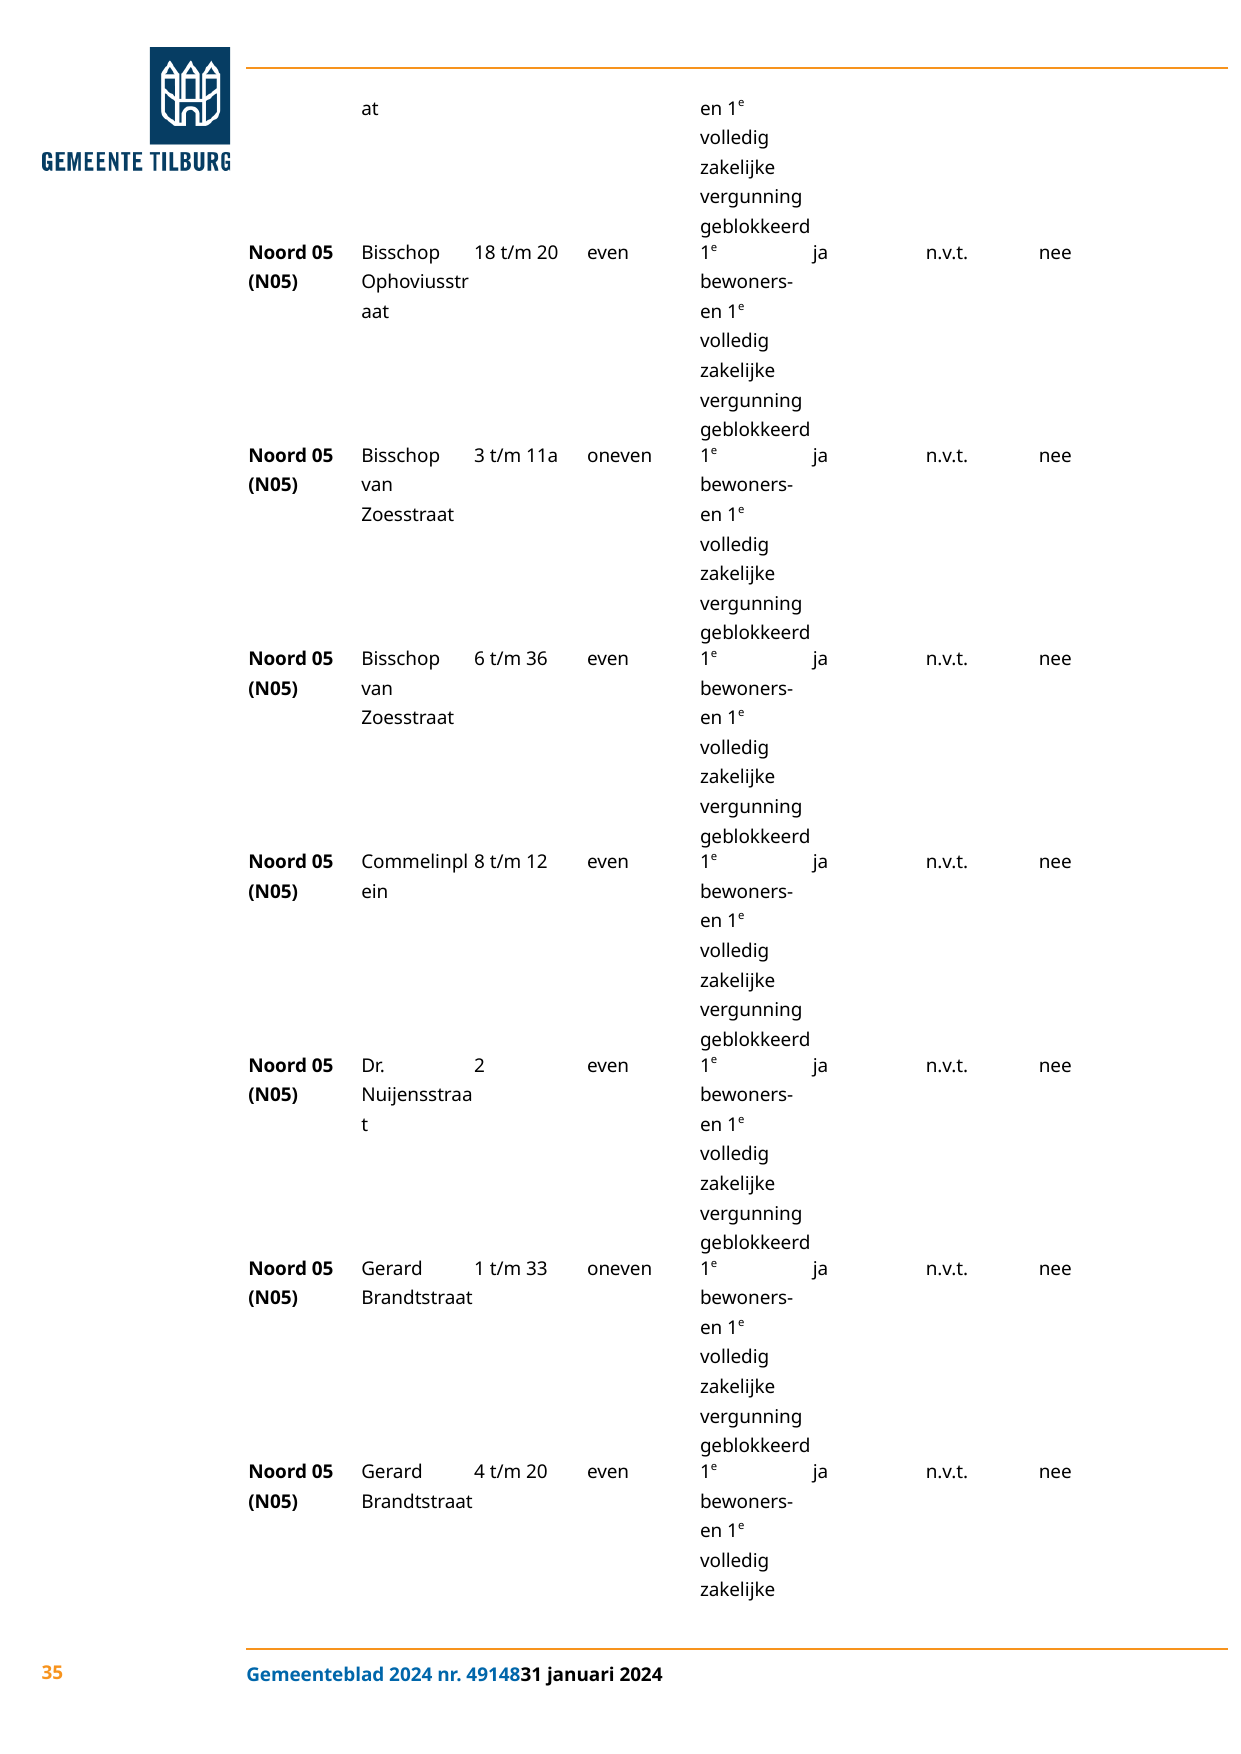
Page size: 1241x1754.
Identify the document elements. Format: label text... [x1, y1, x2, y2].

table_cell en 1e volledig zakelijke vergunning geblokkeerd [700, 95, 813, 239]
table_cell nee [1039, 239, 1152, 442]
table_cell even [587, 1458, 700, 1602]
table_cell 18 t/m 20 [474, 239, 587, 442]
table_cell ja [813, 1052, 926, 1255]
table_cell Bisschop van Zoesstraat [361, 442, 474, 645]
table_cell 6 t/m 36 [474, 645, 587, 848]
table_cell 1e bewoners- en 1e volledig zakelijke vergunning geblokkeerd [700, 849, 813, 1052]
table_cell 1e bewoners- en 1e volledig zakelijke vergunning geblokkeerd [700, 1052, 813, 1255]
table_cell even [587, 645, 700, 848]
table_cell [926, 95, 1038, 239]
table_cell Noord 05 (N05) [248, 645, 361, 848]
table_cell Bisschop van Zoesstraat [361, 645, 474, 848]
table_cell n.v.t. [926, 239, 1038, 442]
table_cell nee [1039, 442, 1152, 645]
table_cell nee [1039, 1255, 1152, 1458]
table_cell [813, 95, 926, 239]
table_cell nee [1039, 1052, 1152, 1255]
table_cell ja [813, 1255, 926, 1458]
table_cell even [587, 1052, 700, 1255]
table_cell Gerard Brandtstraat [361, 1255, 474, 1458]
table_cell ja [813, 239, 926, 442]
table_cell 1e bewoners- en 1e volledig zakelijke vergunning geblokkeerd [700, 239, 813, 442]
table_cell Bisschop Ophoviusstraat [361, 239, 474, 442]
table_cell [1039, 95, 1152, 239]
table_cell Gerard Brandtstraat [361, 1458, 474, 1602]
table_cell 1e bewoners- en 1e volledig zakelijke vergunning geblokkeerd [700, 645, 813, 848]
table_cell n.v.t. [926, 645, 1038, 848]
table_cell 1e bewoners- en 1e volledig zakelijke vergunning geblokkeerd [700, 1255, 813, 1458]
table_cell 1 t/m 33 [474, 1255, 587, 1458]
table_cell 2 [474, 1052, 587, 1255]
table_cell [474, 95, 587, 239]
table_cell n.v.t. [926, 849, 1038, 1052]
table_cell at [361, 95, 474, 239]
table_cell Dr. Nuijensstraat [361, 1052, 474, 1255]
table_cell oneven [587, 1255, 700, 1458]
table_cell Noord 05 (N05) [248, 1458, 361, 1602]
table_cell nee [1039, 1458, 1152, 1602]
table_cell Noord 05 (N05) [248, 442, 361, 645]
table_cell nee [1039, 645, 1152, 848]
table_cell even [587, 849, 700, 1052]
table_cell n.v.t. [926, 1052, 1038, 1255]
table_cell Noord 05 (N05) [248, 849, 361, 1052]
table_cell n.v.t. [926, 1458, 1038, 1602]
table_cell ja [813, 849, 926, 1052]
table_cell 1e bewoners- en 1e volledig zakelijke [700, 1458, 813, 1602]
table_cell ja [813, 1458, 926, 1602]
table_cell Noord 05 (N05) [248, 1255, 361, 1458]
table_cell nee [1039, 849, 1152, 1052]
table_cell ja [813, 645, 926, 848]
table_cell n.v.t. [926, 1255, 1038, 1458]
table_cell Commelinplein [361, 849, 474, 1052]
table_cell [248, 95, 361, 239]
table_cell 8 t/m 12 [474, 849, 587, 1052]
table_cell [587, 95, 700, 239]
table_cell n.v.t. [926, 442, 1038, 645]
table_cell 3 t/m 11a [474, 442, 587, 645]
table_cell oneven [587, 442, 700, 645]
picture [41, 47, 231, 172]
table_cell ja [813, 442, 926, 645]
table_cell even [587, 239, 700, 442]
table_cell 4 t/m 20 [474, 1458, 587, 1602]
table_cell 1e bewoners- en 1e volledig zakelijke vergunning geblokkeerd [700, 442, 813, 645]
table_cell Noord 05 (N05) [248, 1052, 361, 1255]
table_cell Noord 05 (N05) [248, 239, 361, 442]
